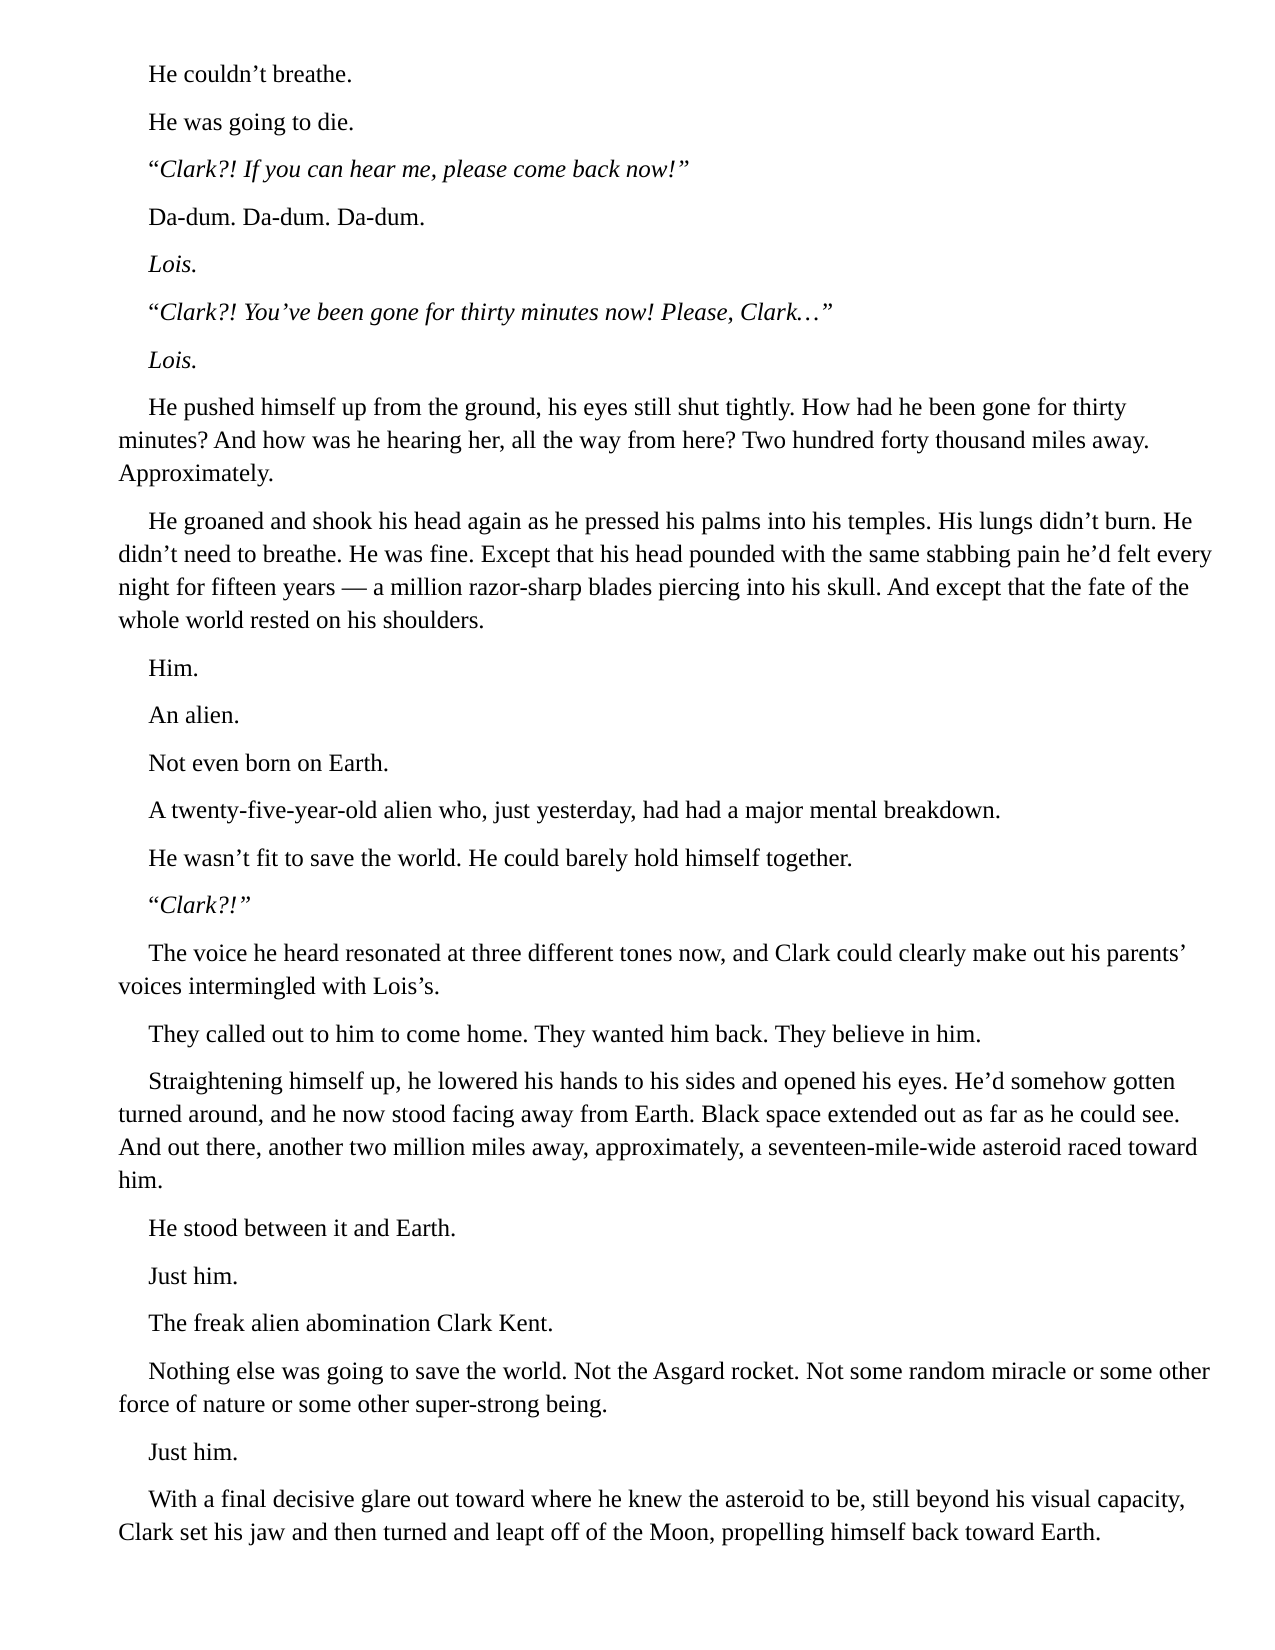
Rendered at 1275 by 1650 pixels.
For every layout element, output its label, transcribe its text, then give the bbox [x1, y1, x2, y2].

text With a final decisive glare out toward where he knew the asteroid to be, still beyond his visual capacity, Clark set his jaw and then turned and leapt off of the Moon, propelling himself back toward Earth. [118, 1484, 1216, 1546]
text Not even born on Earth. [118, 748, 1216, 777]
text “Clark?!” [118, 891, 1216, 919]
text Lois. [118, 345, 1216, 373]
text Straightening himself up, he lowered his hands to his sides and opened his eyes. He’d somehow gotten turned around, and he now stood facing away from Earth. Black space extended out as far as he could see. And out there, another two million miles away, approximately, a seventeen-mile-wide asteroid raced toward him. [118, 1066, 1216, 1194]
text An alien. [118, 700, 1216, 729]
text Nothing else was going to save the world. Not the Asgard rocket. Not some random miracle or some other force of nature or some other super-strong being. [118, 1356, 1216, 1418]
text They called out to him to come home. They wanted him back. They believe in him. [118, 1019, 1216, 1048]
text A twenty-five-year-old alien who, just yesterday, had had a major mental breakdown. [118, 795, 1216, 824]
text “Clark?! You’ve been gone for thirty minutes now! Please, Clark…” [118, 297, 1216, 326]
text Da-dum. Da-dum. Da-dum. [118, 202, 1216, 231]
text Just him. [118, 1261, 1216, 1289]
text Just him. [118, 1437, 1216, 1465]
text The voice he heard resonated at three different tones now, and Clark could clearly make out his parents’ voices intermingled with Lois’s. [118, 938, 1216, 1000]
text Him. [118, 653, 1216, 681]
text He groaned and shook his head again as he pressed his palms into his temples. His lungs didn’t burn. He didn’t need to breathe. He was fine. Except that his head pounded with the same stabbing pain he’d felt every night for fifteen years — a million razor-sharp blades piercing into his skull. And except that the fate of the whole world rested on his shoulders. [118, 506, 1216, 634]
text He wasn’t fit to save the world. He could barely hold himself together. [118, 843, 1216, 872]
text He pushed himself up from the ground, his eyes still shut tightly. How had he been gone for thirty minutes? And how was he hearing her, all the way from here? Two hundred forty thousand miles away. Approximately. [118, 392, 1216, 487]
text Lois. [118, 249, 1216, 278]
text The freak alien abomination Clark Kent. [118, 1308, 1216, 1337]
text He stood between it and Earth. [118, 1213, 1216, 1242]
text He was going to die. [118, 107, 1216, 135]
text “Clark?! If you can hear me, please come back now!” [118, 154, 1216, 183]
text He couldn’t breathe. [118, 59, 1216, 88]
